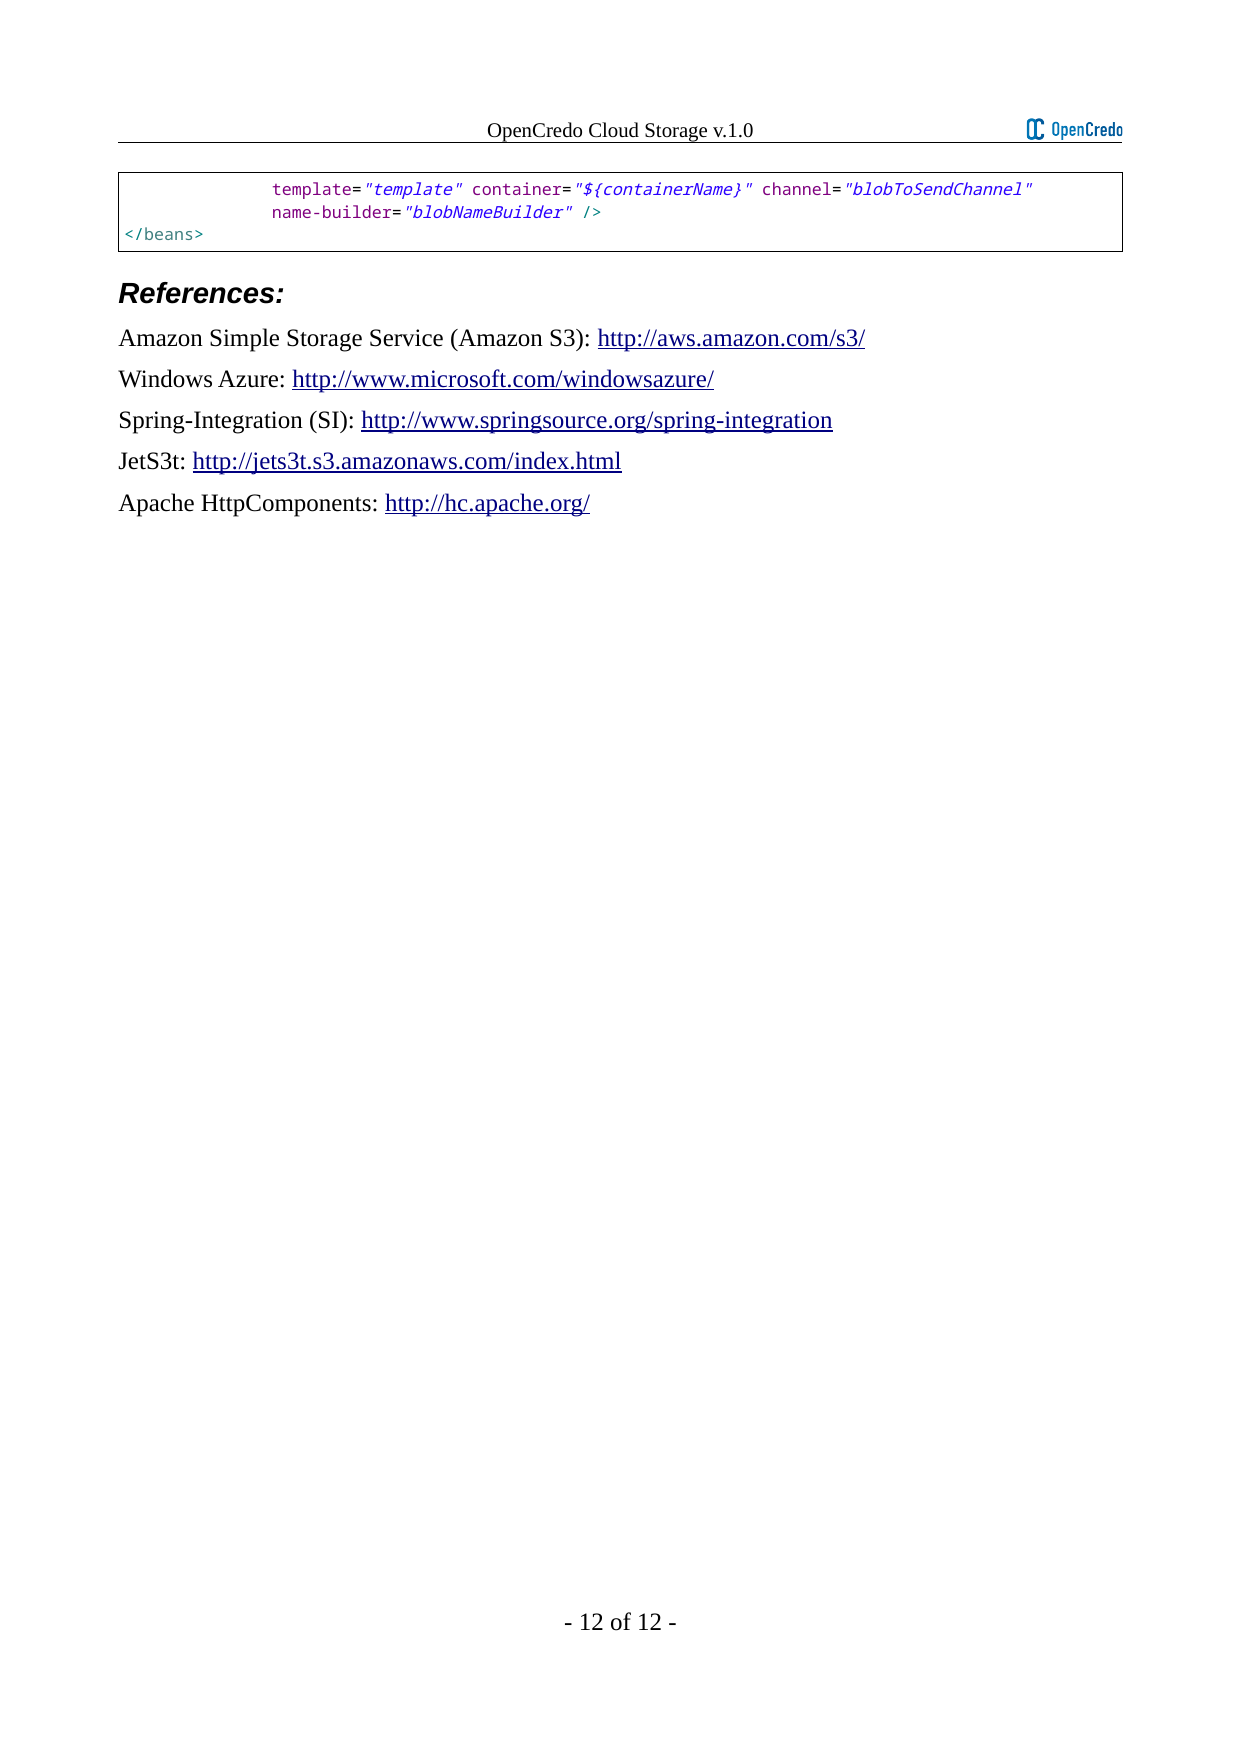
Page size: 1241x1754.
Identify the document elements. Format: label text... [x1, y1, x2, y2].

table_header template="template" container="${containerName}" channel="blobToSendChannel" name-builder="blobNameBuilder" /> </beans> [119, 173, 1122, 251]
subtitle References: [118, 277, 1122, 310]
text Spring-Integration (SI): http://www.springsource.org/spring-integration [118, 405, 1122, 434]
text JetS3t: http://jets3t.s3.amazonaws.com/index.html [118, 446, 1122, 475]
text Windows Azure: http://www.microsoft.com/windowsazure/ [118, 364, 1122, 393]
text Amazon Simple Storage Service (Amazon S3): http://aws.amazon.com/s3/ [118, 323, 1122, 351]
picture [1026, 118, 1123, 140]
text Apache HttpComponents: http://hc.apache.org/ [118, 488, 1122, 516]
